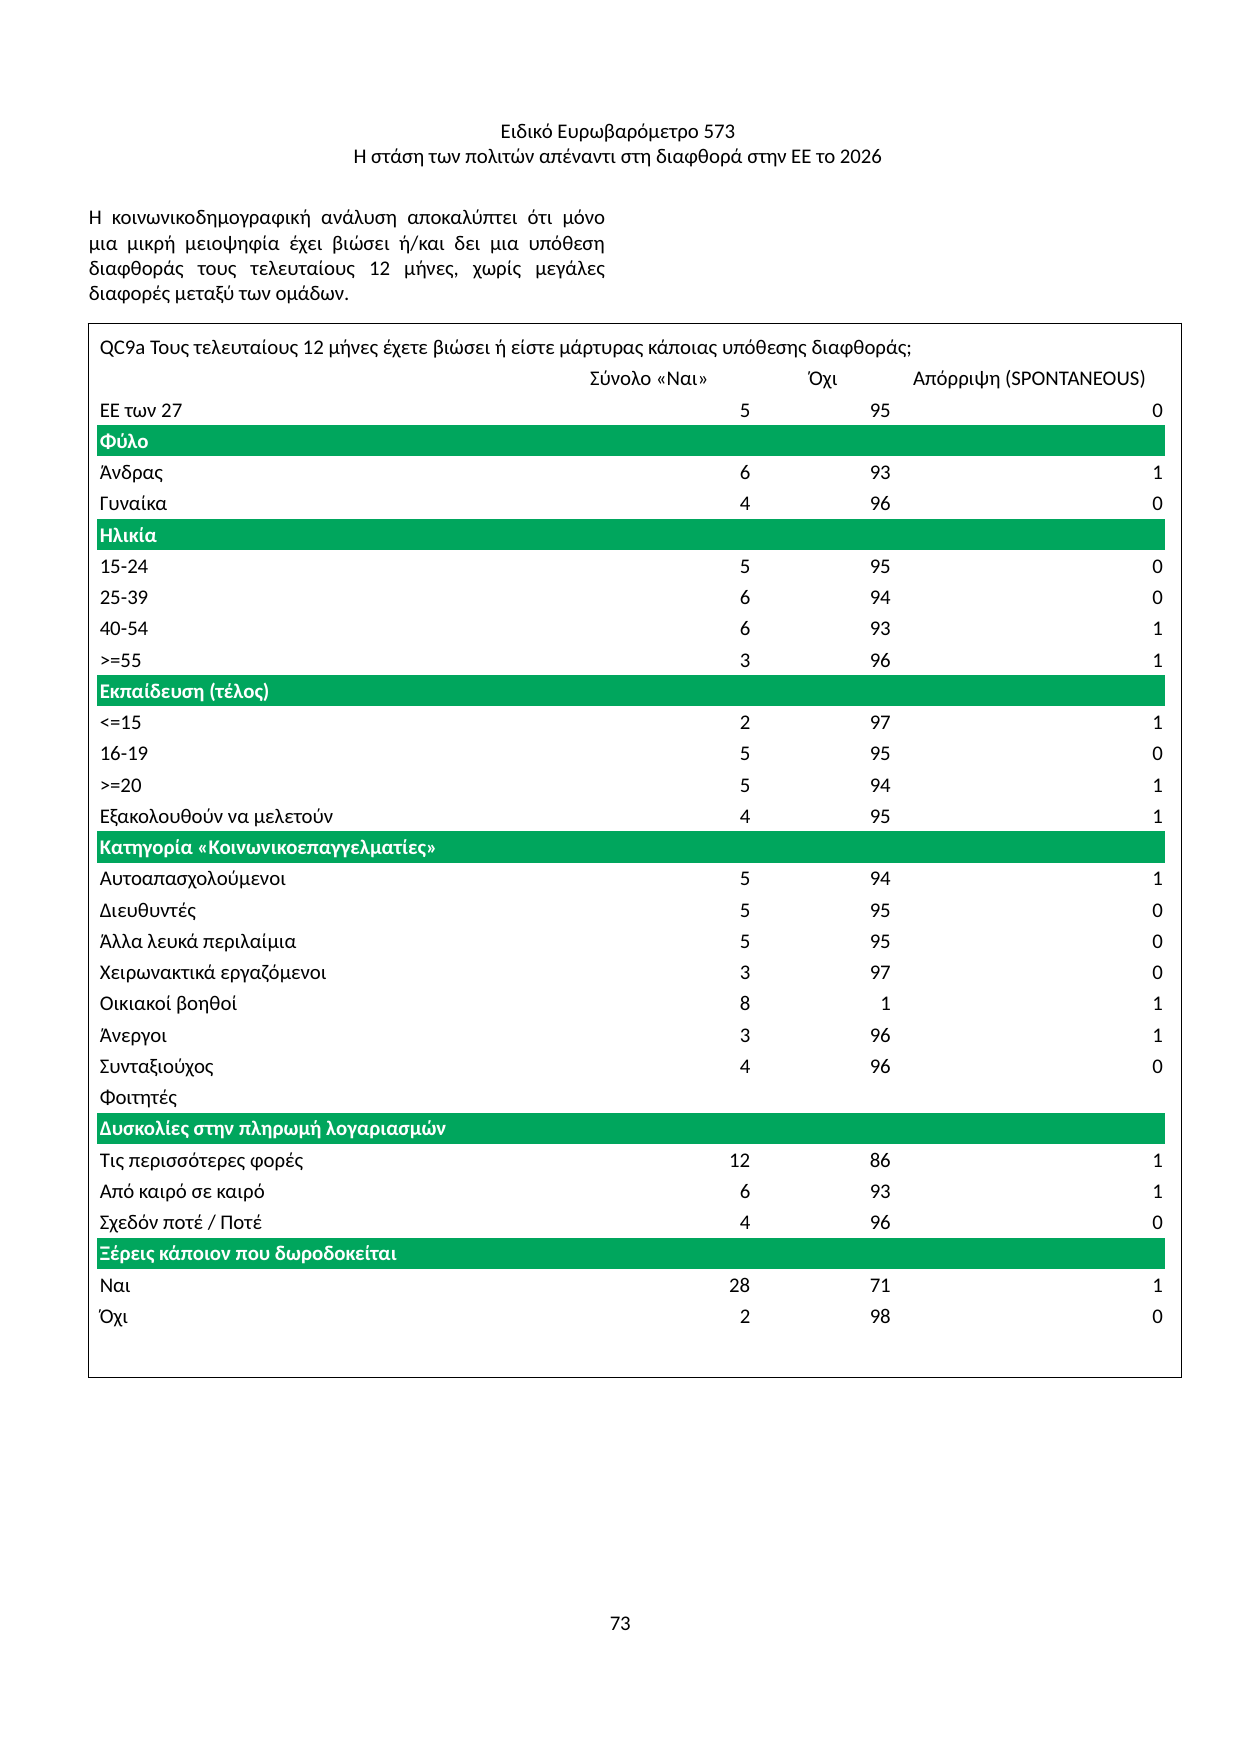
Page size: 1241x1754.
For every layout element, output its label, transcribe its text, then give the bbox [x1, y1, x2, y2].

table_cell [545, 1081, 753, 1113]
table_cell 96 [753, 1206, 893, 1238]
table_cell 25-39 [97, 581, 545, 613]
table_cell 3 [545, 1019, 753, 1050]
table_cell 1 [894, 613, 1165, 644]
table_cell 0 [894, 394, 1165, 425]
table_cell 97 [753, 706, 893, 738]
table_cell 4 [545, 1206, 753, 1238]
table_cell 5 [545, 925, 753, 956]
table_cell 0 [894, 1300, 1165, 1331]
table_cell 96 [753, 1019, 893, 1050]
table_cell Απόρριψη (SPONTANEOUS) [894, 363, 1165, 394]
table_cell 0 [894, 956, 1165, 988]
table_cell 4 [545, 488, 753, 519]
table_cell Δυσκολίες στην πληρωμή λογαριασμών [97, 1113, 1165, 1144]
table_cell [894, 1081, 1165, 1113]
table_cell 94 [753, 863, 893, 894]
table_cell 6 [545, 1175, 753, 1206]
table_cell 15-24 [97, 550, 545, 581]
table_cell 1 [894, 456, 1165, 488]
table_cell 5 [545, 769, 753, 800]
table_cell 2 [545, 706, 753, 738]
table_cell 96 [753, 644, 893, 675]
table_cell <=15 [97, 706, 545, 738]
table_cell Φοιτητές [97, 1081, 545, 1113]
table_cell Φύλο [97, 425, 1165, 456]
table_cell 3 [545, 644, 753, 675]
table_cell 95 [753, 394, 893, 425]
table_cell Σύνολο «Ναι» [545, 363, 753, 394]
table_cell 0 [894, 488, 1165, 519]
table_cell 6 [545, 613, 753, 644]
table_cell Όχι [97, 1300, 545, 1331]
table_cell 1 [894, 706, 1165, 738]
table_cell >=55 [97, 644, 545, 675]
table_cell 0 [894, 925, 1165, 956]
table_cell Συνταξιούχος [97, 1050, 545, 1081]
table_cell 1 [894, 1175, 1165, 1206]
table_cell 95 [753, 550, 893, 581]
table_cell 5 [545, 738, 753, 769]
table_cell Ηλικία [97, 519, 1165, 550]
table_cell Κατηγορία «Κοινωνικοεπαγγελματίες» [97, 831, 1165, 863]
table_cell [753, 1081, 893, 1113]
table_cell 94 [753, 769, 893, 800]
table_cell 95 [753, 894, 893, 925]
table_cell 1 [753, 988, 893, 1019]
table_cell 95 [753, 738, 893, 769]
table_cell 0 [894, 581, 1165, 613]
table_cell ΕΕ των 27 [97, 394, 545, 425]
table_cell 96 [753, 488, 893, 519]
table_cell 94 [753, 581, 893, 613]
table_cell 96 [753, 1050, 893, 1081]
table_cell 1 [894, 1019, 1165, 1050]
table_cell 4 [545, 800, 753, 831]
table_cell >=20 [97, 769, 545, 800]
table_cell 95 [753, 925, 893, 956]
table_cell 0 [894, 550, 1165, 581]
table_cell 1 [894, 1144, 1165, 1175]
table_cell Τις περισσότερες φορές [97, 1144, 545, 1175]
table_cell 6 [545, 581, 753, 613]
table_cell 5 [545, 894, 753, 925]
text Η κοινωνικοδημογραφική ανάλυση αποκαλύπτει ότι μόνο μια μικρή μειοψηφία έχει βιώσει ή/και δει μια υπόθεση διαφθοράς τους τελευταίους 12 μήνες, χωρίς μεγάλες διαφορές μεταξύ των ομάδων. [88, 204, 605, 306]
table_cell 1 [894, 769, 1165, 800]
table_cell Σχεδόν ποτέ / Ποτέ [97, 1206, 545, 1238]
table_cell 71 [753, 1269, 893, 1300]
table_cell 1 [894, 644, 1165, 675]
table_cell Εξακολουθούν να μελετούν [97, 800, 545, 831]
table_cell 1 [894, 1269, 1165, 1300]
table_cell 28 [545, 1269, 753, 1300]
table_cell 1 [894, 800, 1165, 831]
table_cell 8 [545, 988, 753, 1019]
table_cell Ναι [97, 1269, 545, 1300]
table_cell 0 [894, 738, 1165, 769]
table_cell Αυτοαπασχολούμενοι [97, 863, 545, 894]
table_cell Εκπαίδευση (τέλος) [97, 675, 1165, 706]
table_cell 40-54 [97, 613, 545, 644]
table_cell 93 [753, 456, 893, 488]
table_cell Από καιρό σε καιρό [97, 1175, 545, 1206]
table_cell Άνεργοι [97, 1019, 545, 1050]
table_cell Όχι [753, 363, 893, 394]
table_header QC9a Τους τελευταίους 12 μήνες έχετε βιώσει ή είστε μάρτυρας κάποιας υπόθεσης διαφθοράς; [97, 331, 1165, 363]
table_cell Άνδρας [97, 456, 545, 488]
table_cell 98 [753, 1300, 893, 1331]
table_cell 1 [894, 863, 1165, 894]
table_cell Οικιακοί βοηθοί [97, 988, 545, 1019]
table_cell 93 [753, 613, 893, 644]
table_cell 93 [753, 1175, 893, 1206]
table_cell 86 [753, 1144, 893, 1175]
table_cell 5 [545, 394, 753, 425]
table_cell 5 [545, 550, 753, 581]
table_cell 5 [545, 863, 753, 894]
table_cell Άλλα λευκά περιλαίμια [97, 925, 545, 956]
table_cell 6 [545, 456, 753, 488]
table_cell [97, 363, 545, 394]
table_cell 3 [545, 956, 753, 988]
table_cell 0 [894, 1050, 1165, 1081]
table_cell Διευθυντές [97, 894, 545, 925]
table_cell Χειρωνακτικά εργαζόμενοι [97, 956, 545, 988]
table_cell 12 [545, 1144, 753, 1175]
table_cell 0 [894, 894, 1165, 925]
table_cell 0 [894, 1206, 1165, 1238]
table_cell 16-19 [97, 738, 545, 769]
table_cell 1 [894, 988, 1165, 1019]
table_cell 97 [753, 956, 893, 988]
table_cell Γυναίκα [97, 488, 545, 519]
table_cell 4 [545, 1050, 753, 1081]
table_cell Ξέρεις κάποιον που δωροδοκείται [97, 1238, 1165, 1269]
table_cell 2 [545, 1300, 753, 1331]
table_cell 95 [753, 800, 893, 831]
